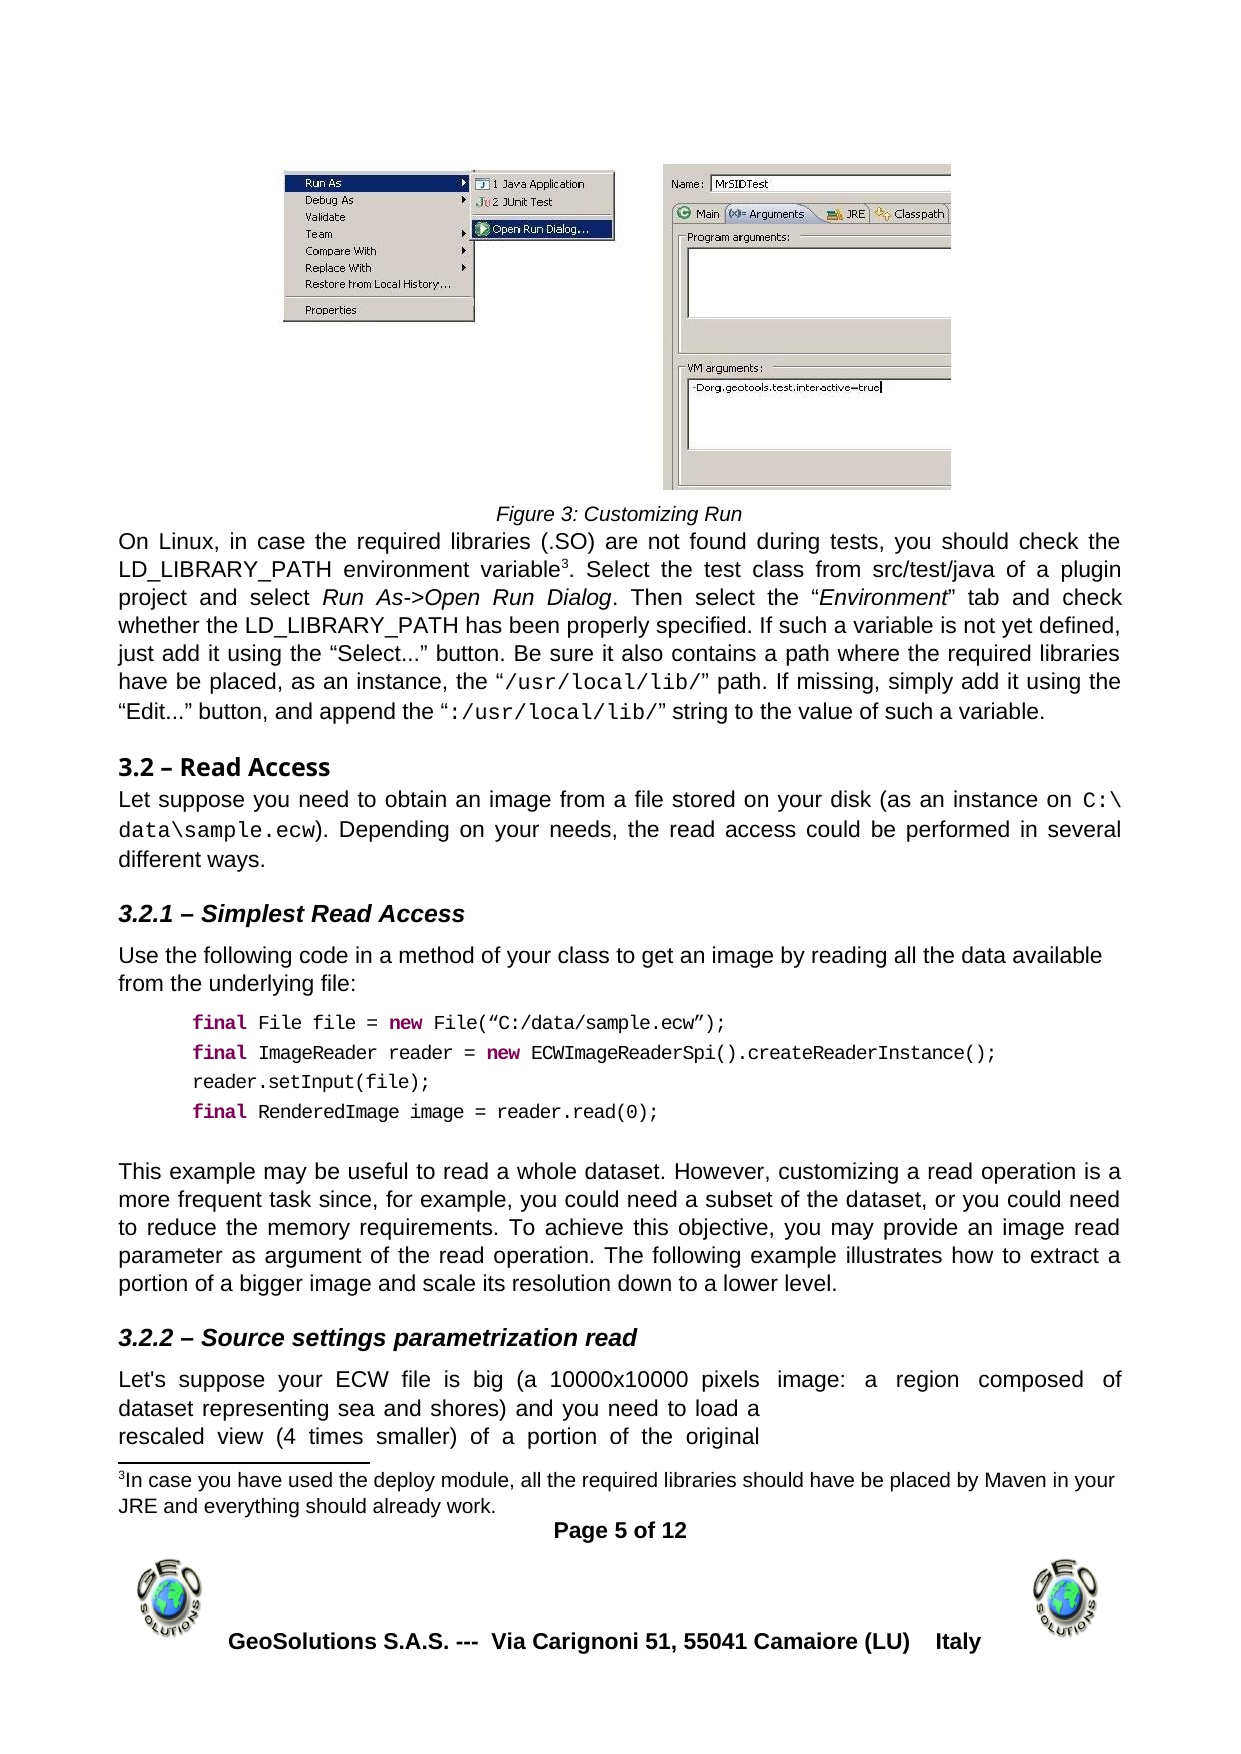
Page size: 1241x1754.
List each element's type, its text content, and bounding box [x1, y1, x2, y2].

text Use the following code in a method of your class to get an image by reading all the data available from the underlying file: [118, 943, 1122, 996]
picture [1030, 1552, 1101, 1641]
text Figure 3: Customizing Run [279, 501, 961, 526]
subtitle 3.2.2 – Source settings parametrization read [118, 1324, 1122, 1352]
text In case you have used the deploy module, all the required libraries should have be placed by Maven in your JRE and everything should already work. [118, 1469, 1122, 1518]
text final ImageReader reader = new ECWImageReaderSpi().createReaderInstance(); [118, 1040, 1122, 1064]
picture [278, 160, 962, 501]
subtitle 3.2 – Read Access [118, 749, 1122, 784]
picture [134, 1552, 205, 1641]
subtitle 3.2.1 – Simplest Read Access [118, 900, 1122, 927]
text This example may be useful to read a whole dataset. However, customizing a read operation is a more frequent task since, for example, you could need a subset of the dataset, or you could need to reduce the memory requirements. To achieve this objective, you may provide an image read parameter as argument of the read operation. The following example illustrates how to extract a portion of a bigger image and scale its resolution down to a lower level. [118, 1158, 1122, 1297]
text reader.setInput(file); [118, 1070, 1122, 1093]
text image: a region composed of [777, 1367, 1122, 1393]
text final File file = new File(“C:/data/sample.ecw”); [118, 1011, 1122, 1034]
text Let's suppose your ECW file is big (a 10000x10000 pixels dataset representing sea and shores) and you need to load a rescaled view (4 times smaller) of a portion of the original [118, 1367, 760, 1449]
text Let suppose you need to obtain an image from a file stored on your disk (as an instance on C:\data\sample.ecw). Depending on your needs, the read access could be performed in several different ways. [118, 787, 1122, 872]
text On Linux, in case the required libraries (.SO) are not found during tests, you should check the LD_LIBRARY_PATH environment variable. Select the test class from src/test/java of a plugin project and select Run As->Open Run Dialog. Then select the “Environment” tab and check whether the LD_LIBRARY_PATH has been properly specified. If such a variable is not yet defined, just add it using the “Select...” button. Be sure it also contains a path where the required libraries have be placed, as an instance, the “/usr/local/lib/” path. If missing, simply add it using the “Edit...” button, and append the “:/usr/local/lib/” string to the value of such a variable. [118, 148, 1122, 726]
text final RenderedImage image = reader.read(0); [118, 1099, 1122, 1123]
